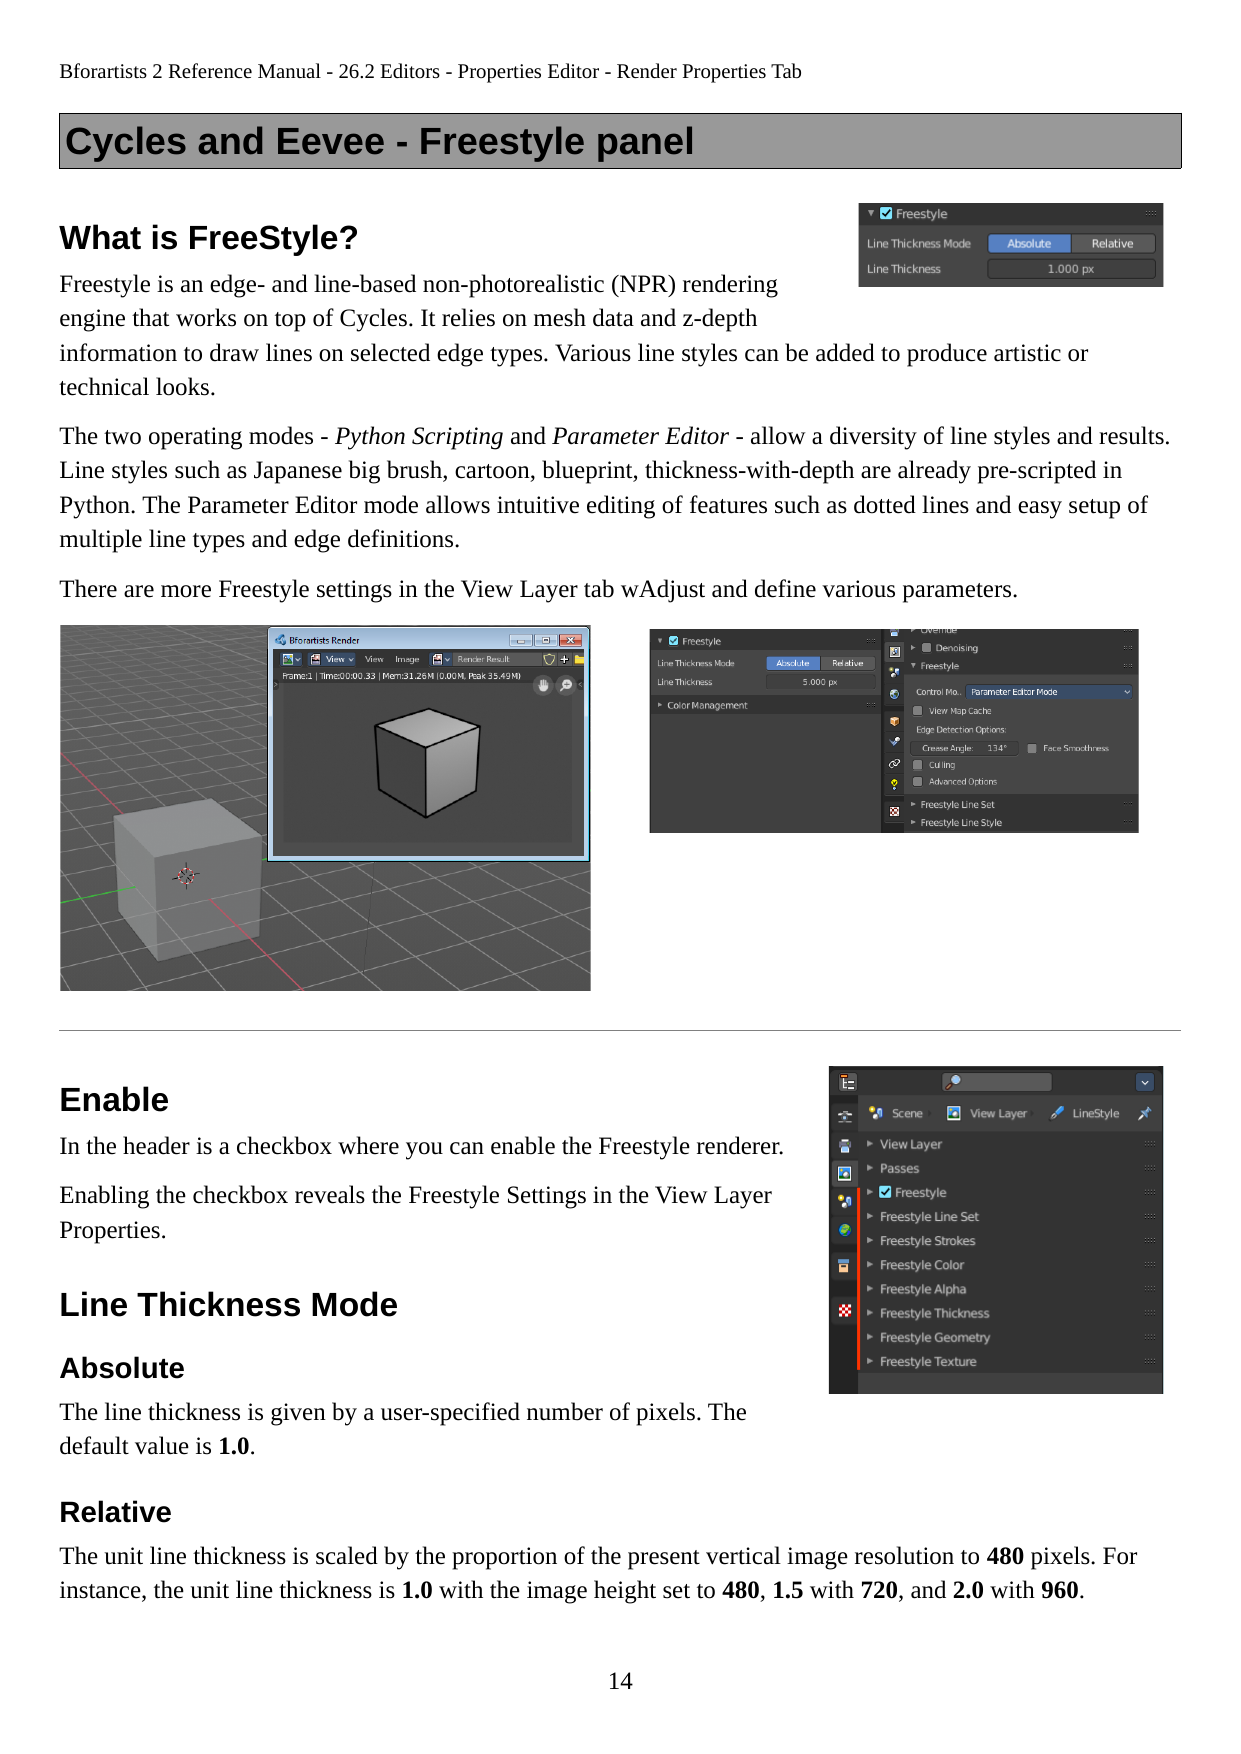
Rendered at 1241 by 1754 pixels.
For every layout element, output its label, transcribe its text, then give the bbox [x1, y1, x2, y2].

subtitle Relative [59, 1495, 1181, 1529]
subtitle [1164, 1351, 1181, 1384]
table_header Cycles and Eevee - Freestyle panel [60, 114, 1181, 168]
text The line thickness is given by a user-specified number of pixels. The default value is 1.0. [59, 1397, 1181, 1460]
picture [858, 203, 1164, 287]
text Freestyle is an edge- and line-based non-photorealistic (NPR) rendering engine that works on top of Cycles. It relies on mesh data and z-depth information to draw lines on selected edge types. Various line styles can be added to produce artistic or technical looks. [59, 269, 1181, 401]
picture [828, 1066, 1164, 1394]
picture [649, 629, 1139, 833]
subtitle Absolute [59, 1351, 828, 1384]
text Enabling the checkbox reveals the Freestyle Settings in the View Layer Properties. [59, 1180, 828, 1244]
subtitle Enable [59, 1080, 828, 1119]
picture [60, 625, 591, 991]
text There are more Freestyle settings in the View Layer tab wAdjust and define various parameters. [59, 574, 1181, 602]
subtitle [1164, 1080, 1181, 1119]
text The unit line thickness is scaled by the proportion of the present vertical image resolution to 480 pixels. For instance, the unit line thickness is 1.0 with the image height set to 480, 1.5 with 720, and 2.0 with 960. [59, 1541, 1181, 1604]
subtitle Line Thickness Mode [59, 1285, 828, 1323]
subtitle [1164, 1285, 1181, 1323]
subtitle [1164, 217, 1181, 256]
subtitle What is FreeStyle? [59, 217, 858, 256]
text In the header is a checkbox where you can enable the Freestyle renderer. [59, 1131, 828, 1160]
text The two operating modes - Python Scripting and Parameter Editor - allow a diversity of line styles and results. Line styles such as Japanese big brush, cartoon, blueprint, thickness-with-depth are already pre-scripted in Python. The Parameter Editor mode allows intuitive editing of features such as dotted lines and easy setup of multiple line types and edge definitions. [59, 421, 1181, 553]
